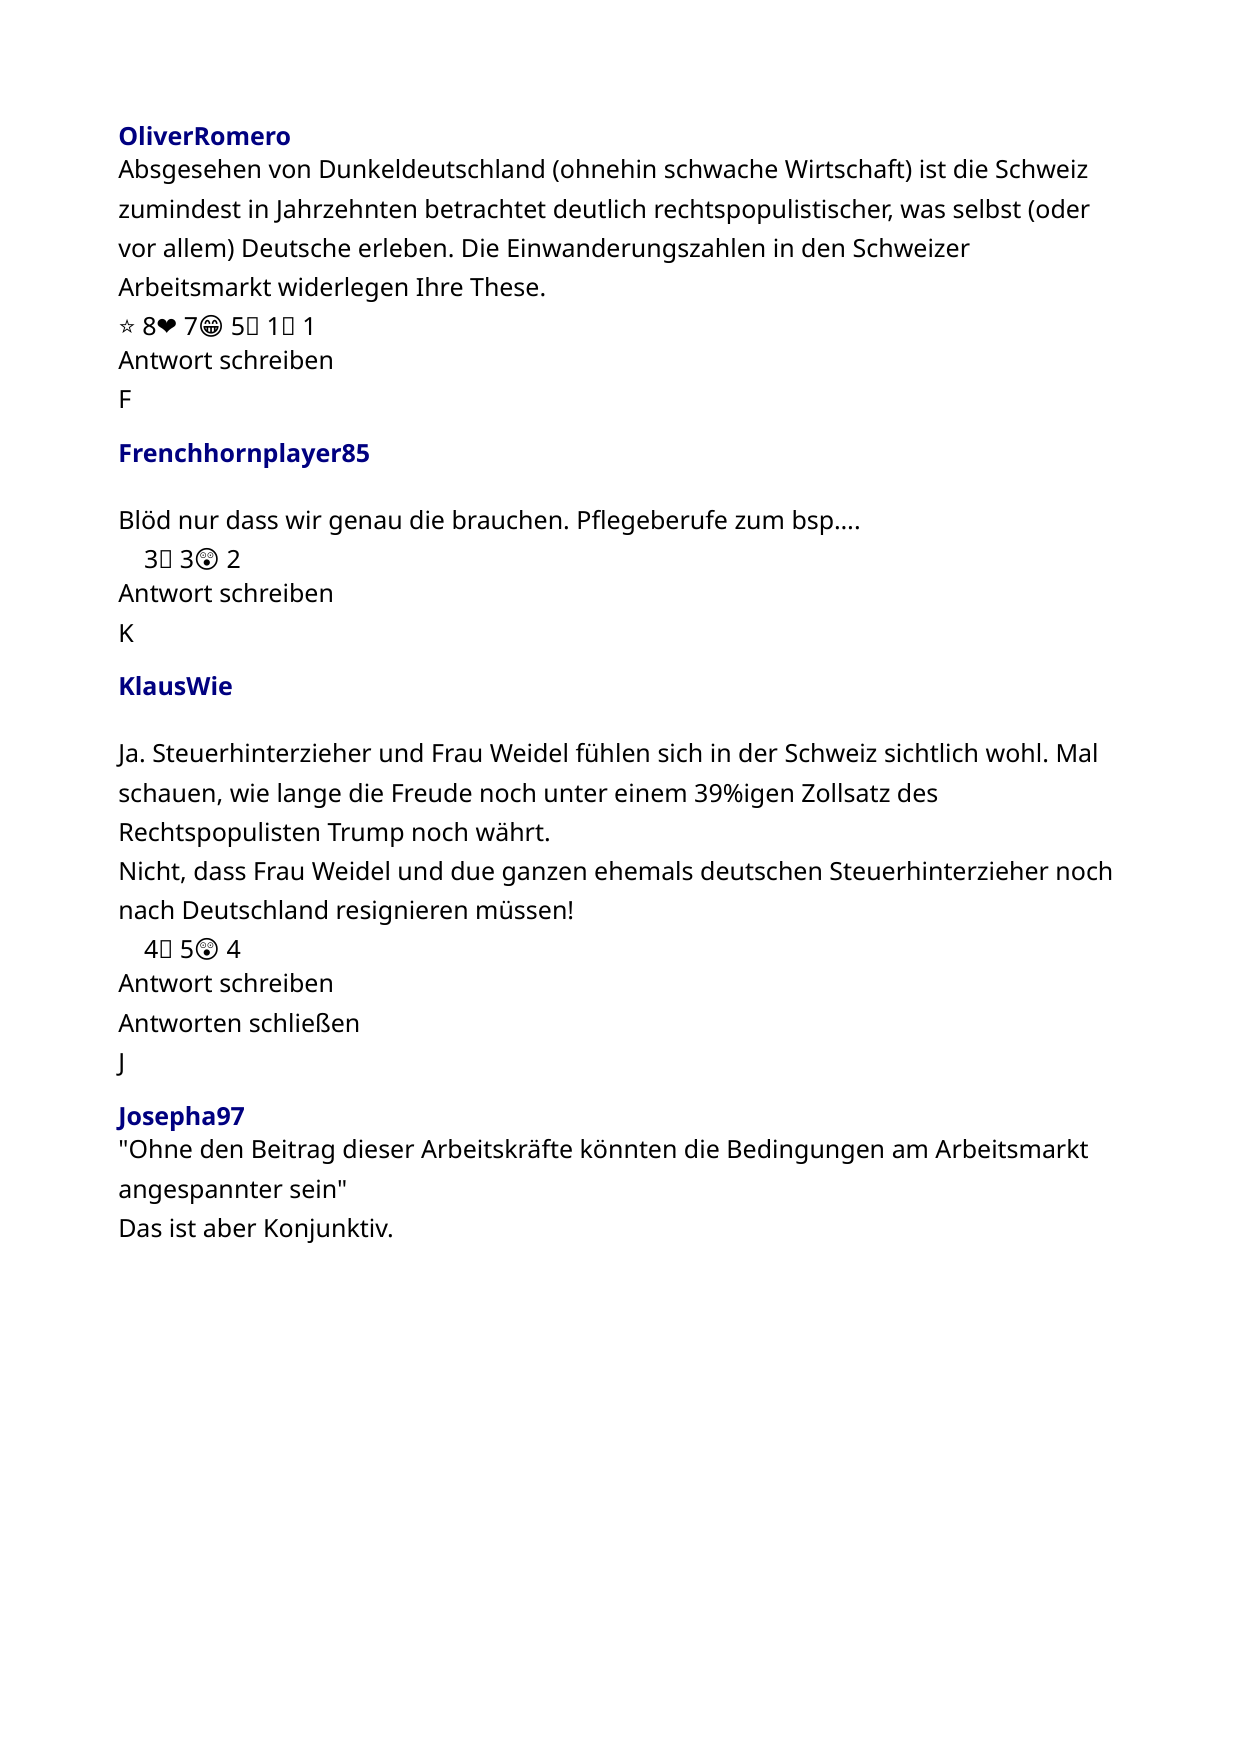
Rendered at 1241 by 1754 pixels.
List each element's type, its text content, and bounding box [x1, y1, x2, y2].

text Das ist aber Konjunktiv. [118, 1211, 1122, 1244]
text J [118, 1044, 1122, 1078]
subtitle Josepha97 [118, 1098, 1122, 1132]
text Blöd nur dass wir genau die brauchen. Pflegeberufe zum bsp…. [118, 503, 1122, 537]
subtitle Frenchhornplayer85 [118, 436, 1122, 470]
text Antwort schreiben [118, 343, 1122, 377]
text Ja. Steuerhinterzieher und Frau Weidel fühlen sich in der Schweiz sichtlich wohl. Mal schauen, wie lange die Freude noch unter einem 39%igen Zollsatz des Rechtspopulisten Trump noch währt. [118, 736, 1122, 848]
text Absgesehen von Dunkeldeutschland (ohnehin schwache Wirtschaft) ist die Schweiz zumindest in Jahrzehnten betrachtet deutlich rechtspopulistischer, was selbst (oder vor allem) Deutsche erleben. Die Einwanderungszahlen in den Schweizer Arbeitsmarkt widerlegen Ihre These. [118, 152, 1122, 304]
text ⭐️ 8❤️ 7😁 5🙁 1🤨 1 [118, 309, 1122, 343]
text Antworten schließen [118, 1005, 1122, 1039]
text 🙁 4🤨 5😲 4 [118, 932, 1122, 966]
subtitle OliverRomero [118, 118, 1122, 152]
text K [118, 615, 1122, 649]
subtitle KlausWie [118, 669, 1122, 703]
text Antwort schreiben [118, 576, 1122, 610]
text Nicht, dass Frau Weidel und due ganzen ehemals deutschen Steuerhinterzieher noch nach Deutschland resignieren müssen! [118, 854, 1122, 927]
text F [118, 382, 1122, 416]
text Antwort schreiben [118, 966, 1122, 1000]
text 🙁 3🤨 3😲 2 [118, 542, 1122, 576]
text "Ohne den Beitrag dieser Arbeitskräfte könnten die Bedingungen am Arbeitsmarkt angespannter sein" [118, 1132, 1122, 1205]
